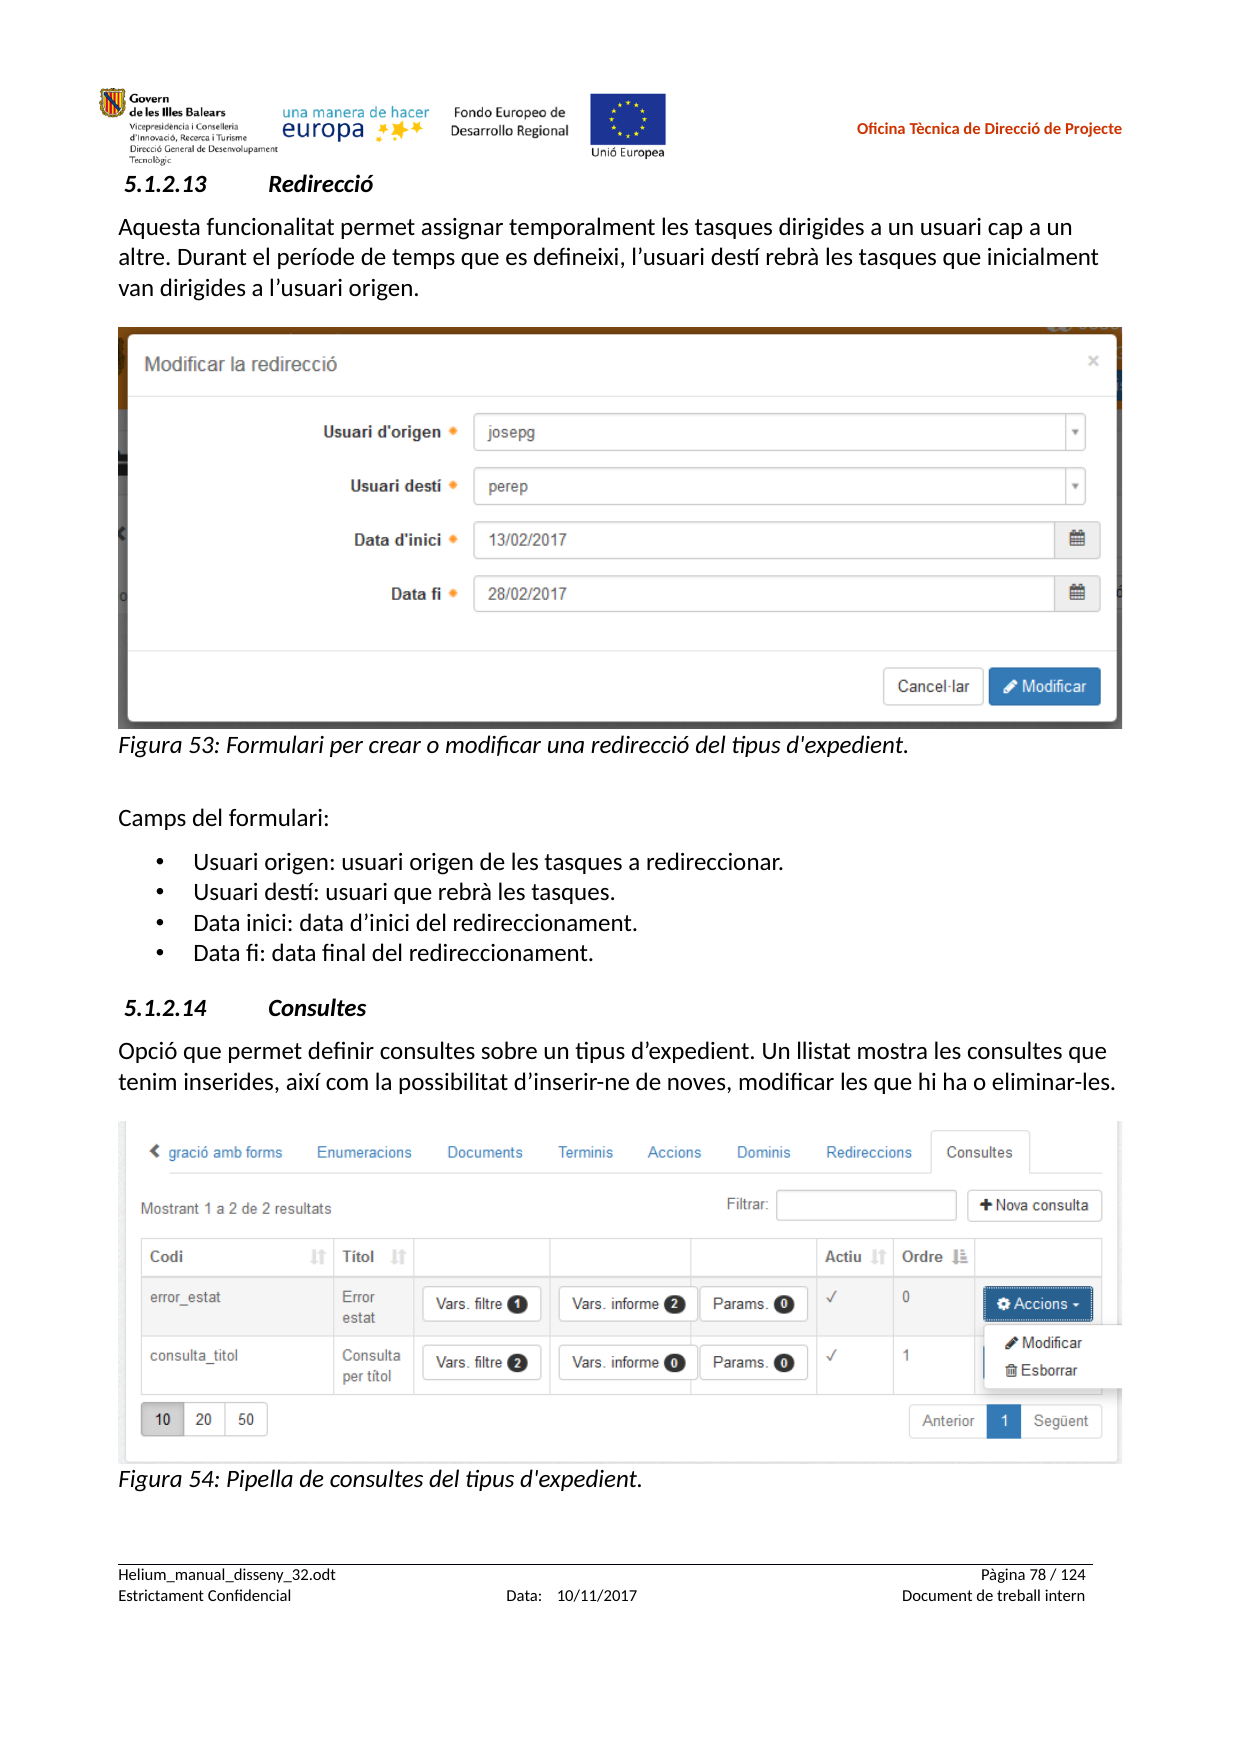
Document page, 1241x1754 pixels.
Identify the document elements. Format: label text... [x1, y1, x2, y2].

subtitle Redirecció [118, 168, 1122, 198]
text Camps del formulari: [118, 803, 1122, 833]
picture [99, 87, 668, 166]
list Usuari origen: usuari origen de les tasques a redireccionar. [156, 846, 1122, 876]
picture [118, 1121, 1123, 1464]
picture [118, 327, 1123, 729]
list Usuari destí: usuari que rebrà les tasques. [156, 876, 1122, 907]
text Aquesta funcionalitat permet assignar temporalment les tasques dirigides a un usuari cap a un altre. Durant el període de temps que es defineixi, l’usuari destí rebrà les tasques que inicialment van dirigides a l’usuari origen. [118, 211, 1122, 302]
text Figura 54: Pipella de consultes del tipus d'expedient. [118, 1464, 1122, 1494]
list Data inici: data d’inici del redireccionament. [156, 907, 1122, 937]
text Figura 53: Formulari per crear o modificar una redirecció del tipus d'expedient. [118, 729, 1122, 759]
text Opció que permet definir consultes sobre un tipus d’expedient. Un llistat mostra les consultes que tenim inserides, així com la possibilitat d’inserir-ne de noves, modificar les que hi ha o eliminar-les. [118, 1036, 1122, 1097]
list Data fi: data final del redireccionament. [156, 937, 1122, 968]
subtitle Consultes [118, 993, 1122, 1023]
